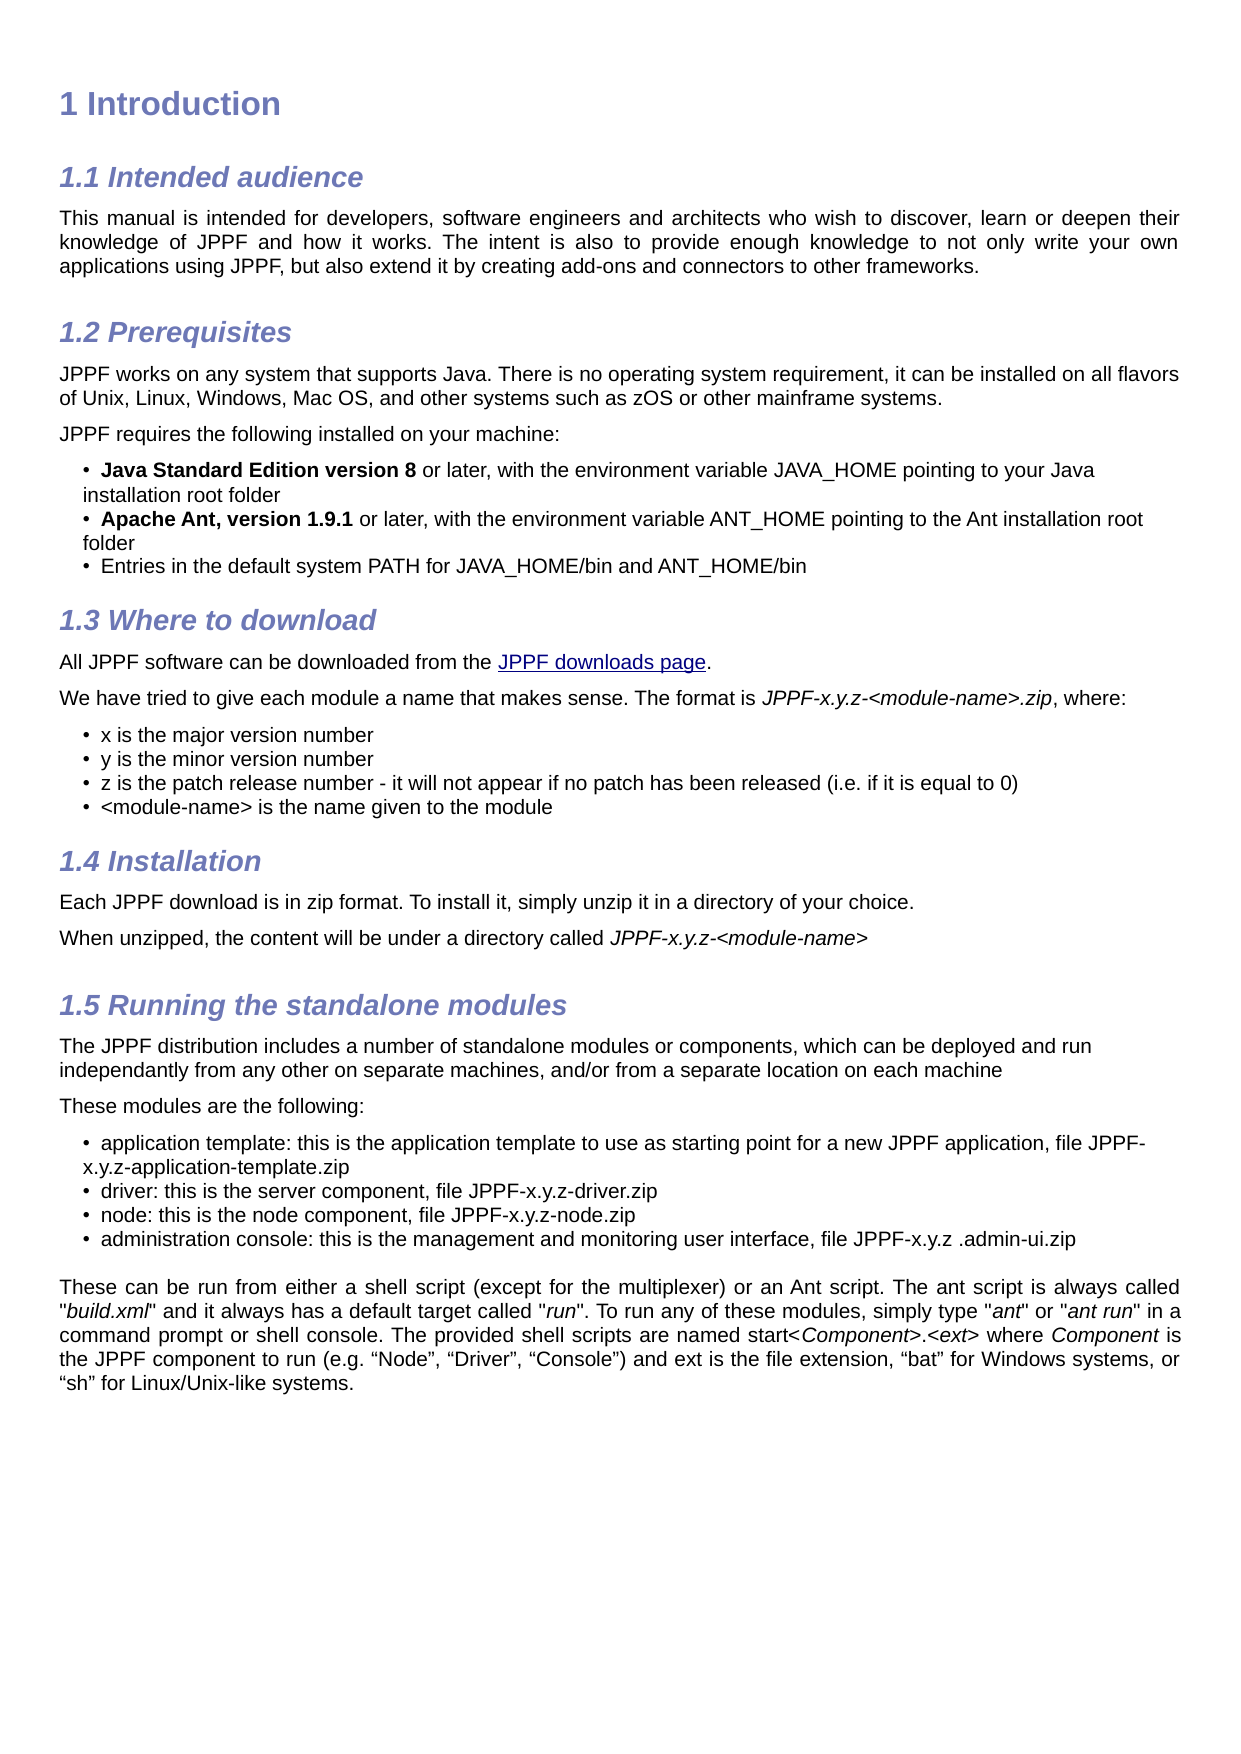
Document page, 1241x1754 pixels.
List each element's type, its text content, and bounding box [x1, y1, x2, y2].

text All JPPF software can be downloaded from the JPPF downloads page. [59, 649, 1181, 673]
text JPPF works on any system that supports Java. There is no operating system requirement, it can be installed on all flavors of Unix, Linux, Windows, Mac OS, and other systems such as zOS or other mainframe systems. [59, 361, 1181, 409]
subtitle Introduction [59, 84, 1181, 122]
text When unzipped, the content will be under a directory called JPPF-x.y.z-<module-name> [59, 926, 1181, 950]
text We have tried to give each module a name that makes sense. The format is JPPF-x.y.z-<module-name>.zip, where: [59, 686, 1181, 710]
list y is the minor version number [83, 746, 1181, 771]
list administration console: this is the management and monitoring user interface, file JPPF-x.y.z .admin-ui.zip [83, 1227, 1181, 1251]
list Java Standard Edition version 8 or later, with the environment variable JAVA_HOME pointing to your Java installation root folder [83, 458, 1181, 506]
list z is the patch release number - it will not appear if no patch has been released (i.e. if it is equal to 0) [83, 771, 1181, 794]
subtitle Where to download [59, 603, 1181, 637]
text The JPPF distribution includes a number of standalone modules or components, which can be deployed and run independantly from any other on separate machines, and/or from a separate location on each machine [59, 1034, 1181, 1082]
text These can be run from either a shell script (except for the multiplexer) or an Ant script. The ant script is always called "build.xml" and it always has a default target called "run". To run any of these modules, simply type "ant" or "ant run" in a command prompt or shell console. The provided shell scripts are named start<Component>.<ext> where Component is the JPPF component to run (e.g. “Node”, “Driver”, “Console”) and ext is the file extension, “bat” for Windows systems, or “sh” for Linux/Unix-like systems. [59, 1275, 1181, 1394]
subtitle Running the standalone modules [59, 988, 1181, 1021]
list Entries in the default system PATH for JAVA_HOME/bin and ANT_HOME/bin [83, 554, 1181, 578]
list driver: this is the server component, file JPPF-x.y.z-driver.zip [83, 1178, 1181, 1203]
text JPPF requires the following installed on your machine: [59, 422, 1181, 446]
text Each JPPF download is in zip format. To install it, simply unzip it in a directory of your choice. [59, 890, 1181, 914]
list application template: this is the application template to use as starting point for a new JPPF application, file JPPF-x.y.z-application-template.zip [83, 1131, 1181, 1178]
subtitle Intended audience [59, 160, 1181, 193]
list x is the major version number [83, 722, 1181, 746]
list Apache Ant, version 1.9.1 or later, with the environment variable ANT_HOME pointing to the Ant installation root folder [83, 506, 1181, 554]
subtitle Prerequisites [59, 315, 1181, 349]
subtitle Installation [59, 844, 1181, 877]
list node: this is the node component, file JPPF-x.y.z-node.zip [83, 1203, 1181, 1227]
text This manual is intended for developers, software engineers and architects who wish to discover, learn or deepen their knowledge of JPPF and how it works. The intent is also to provide enough knowledge to not only write your own applications using JPPF, but also extend it by creating add-ons and connectors to other frameworks. [59, 206, 1181, 278]
list <module-name> is the name given to the module [83, 794, 1181, 819]
text These modules are the following: [59, 1094, 1181, 1118]
